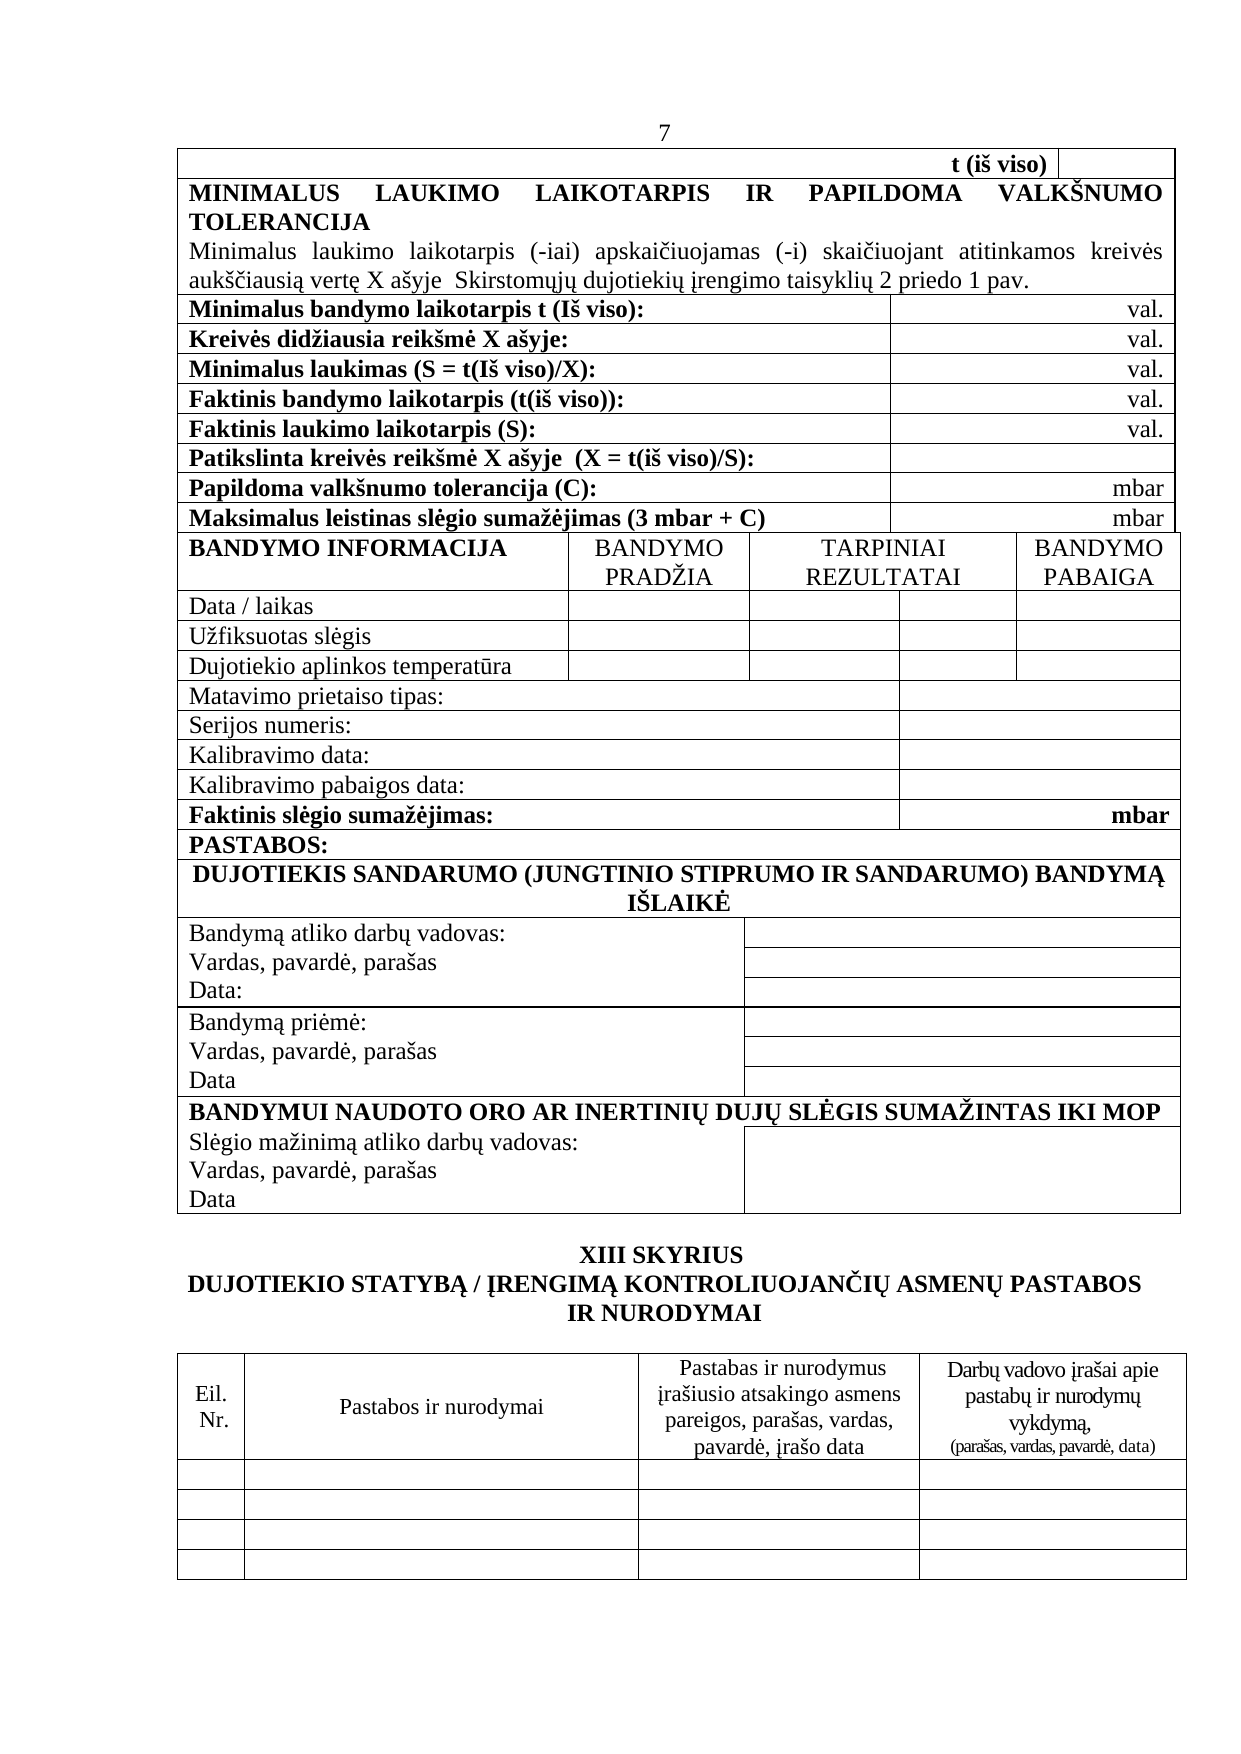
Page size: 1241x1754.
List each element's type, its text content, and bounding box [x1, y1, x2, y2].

table_cell [920, 1520, 1186, 1549]
table_cell [900, 651, 1016, 680]
table_cell Faktinis slėgio sumažėjimas: [178, 800, 899, 829]
table_cell Data / laikas [178, 591, 568, 620]
table_cell [245, 1520, 638, 1549]
table_cell [178, 1460, 244, 1489]
table_cell [569, 621, 749, 650]
table_cell Minimalus laukimas (S = t(Iš viso)/X): [178, 354, 890, 383]
table_cell [920, 1490, 1186, 1519]
table_cell BANDYMUI NAUDOTO ORO AR INERTINIŲ DUJŲ SLĖGIS SUMAŽINTAS IKI MOP [178, 1097, 1180, 1126]
table_cell [639, 1520, 919, 1549]
table_cell [1176, 472, 1181, 502]
table_cell BANDYMO INFORMACIJA [178, 533, 568, 590]
table_cell Minimalus bandymo laikotarpis t (Iš viso): [178, 295, 890, 323]
table_cell [1176, 413, 1181, 442]
table_cell val. [891, 414, 1174, 442]
table_cell Slėgio mažinimą atliko darbų vadovas: Vardas, pavardė, parašas Data [178, 1126, 744, 1213]
table_cell MINIMALUS LAUKIMO LAIKOTARPIS IR PAPILDOMA VALKŠNUMO TOLERANCIJA Minimalus laukimo laikotarpis (-iai) apskaičiuojamas (-i) skaičiuojant atitinkamos kreivės aukščiausią vertę X ašyje Skirstomųjų dujotiekių įrengimo taisyklių 2 priedo 1 pav. [178, 179, 1174, 293]
table_cell [1176, 294, 1181, 323]
table_cell [569, 651, 749, 680]
text DUJOTIEKIO STATYBĄ / ĮRENGIMĄ KONTROLIUOJANČIŲ ASMENŲ PASTABOS IR NURODYMAI [177, 1269, 1152, 1326]
table_cell [891, 444, 1174, 472]
table_cell Serijos numeris: [178, 711, 899, 739]
table_cell [900, 740, 1180, 769]
table_cell [900, 621, 1016, 650]
table_cell [569, 591, 749, 620]
table_cell [900, 770, 1180, 799]
table_cell Dujotiekio aplinkos temperatūra [178, 651, 568, 680]
table_cell [920, 1460, 1186, 1489]
table_cell [178, 1550, 244, 1578]
table_header Eil. Nr. [178, 1354, 244, 1459]
table_cell [1176, 323, 1181, 353]
table_cell [245, 1490, 638, 1519]
table_cell Kalibravimo data: [178, 740, 899, 769]
table_cell Patikslinta kreivės reikšmė X ašyje (X = t(iš viso)/S): [178, 444, 890, 472]
table_cell [920, 1550, 1186, 1578]
table_header Pastabos ir nurodymai [245, 1354, 638, 1459]
table_cell [1017, 621, 1180, 650]
table_cell mbar [900, 800, 1180, 829]
table_cell [900, 711, 1180, 739]
text XIII SKYRIUS [177, 1240, 1152, 1269]
table_cell Faktinis laukimo laikotarpis (S): [178, 414, 890, 442]
table_cell [745, 948, 1180, 977]
table_cell [1017, 591, 1180, 620]
table_cell val. [891, 384, 1174, 413]
table_cell PASTABOS: [178, 830, 1180, 858]
table_cell [1176, 148, 1181, 177]
table_cell Matavimo prietaiso tipas: [178, 681, 899, 709]
table_cell val. [891, 354, 1174, 383]
table_cell BANDYMO PABAIGA [1017, 533, 1180, 590]
table_cell Papildoma valkšnumo tolerancija (C): [178, 473, 890, 502]
table_cell [745, 1127, 1180, 1213]
table_cell Maksimalus leistinas slėgio sumažėjimas (3 mbar + C) [178, 503, 890, 532]
table_cell [745, 1037, 1180, 1066]
table_header Darbų vadovo įrašai apie pastabų ir nurodymų vykdymą, (parašas, vardas, pavardė, data) [920, 1354, 1186, 1459]
table_cell [178, 1490, 244, 1519]
table_cell Kreivės didžiausia reikšmė X ašyje: [178, 324, 890, 353]
table_cell [245, 1460, 638, 1489]
table_cell [750, 651, 899, 680]
table_cell [178, 1520, 244, 1549]
table_cell Kalibravimo pabaigos data: [178, 770, 899, 799]
table_cell [245, 1550, 638, 1578]
table_cell [745, 918, 1180, 947]
table_cell [900, 681, 1180, 709]
table_cell DUJOTIEKIS SANDARUMO (JUNGTINIO STIPRUMO IR SANDARUMO) BANDYMĄ IŠLAIKĖ [178, 860, 1180, 917]
table_cell [1017, 651, 1180, 680]
table_cell val. [891, 324, 1174, 353]
table_cell val. [891, 295, 1174, 323]
table_cell BANDYMO PRADŽIA [569, 533, 749, 590]
table_cell [1176, 502, 1181, 532]
table_cell t (iš viso) [178, 149, 1058, 177]
table_header Pastabas ir nurodymus įrašiusio atsakingo asmens pareigos, parašas, vardas, pavardė, įrašo data [639, 1354, 919, 1459]
table_cell [1176, 353, 1181, 383]
table_cell [639, 1550, 919, 1578]
table_cell TARPINIAI REZULTATAI [750, 533, 1016, 590]
table_cell Faktinis bandymo laikotarpis (t(iš viso)): [178, 384, 890, 413]
table_cell [639, 1490, 919, 1519]
table_cell mbar [891, 473, 1174, 502]
table_cell [750, 591, 899, 620]
table_cell [745, 978, 1180, 1006]
table_cell [745, 1008, 1180, 1036]
table_cell [1176, 178, 1181, 293]
table_cell [750, 621, 899, 650]
table_cell Bandymą atliko darbų vadovas: Vardas, pavardė, parašas Data: [178, 918, 744, 1006]
table_cell [1059, 149, 1174, 177]
table_cell [1176, 383, 1181, 413]
table_cell [745, 1067, 1180, 1096]
table_cell [900, 591, 1016, 620]
table_cell [639, 1460, 919, 1489]
table_cell mbar [891, 503, 1174, 532]
table_cell Užfiksuotas slėgis [178, 621, 568, 650]
table_cell Bandymą priėmė: Vardas, pavardė, parašas Data [178, 1008, 744, 1096]
table_cell [1176, 443, 1181, 472]
